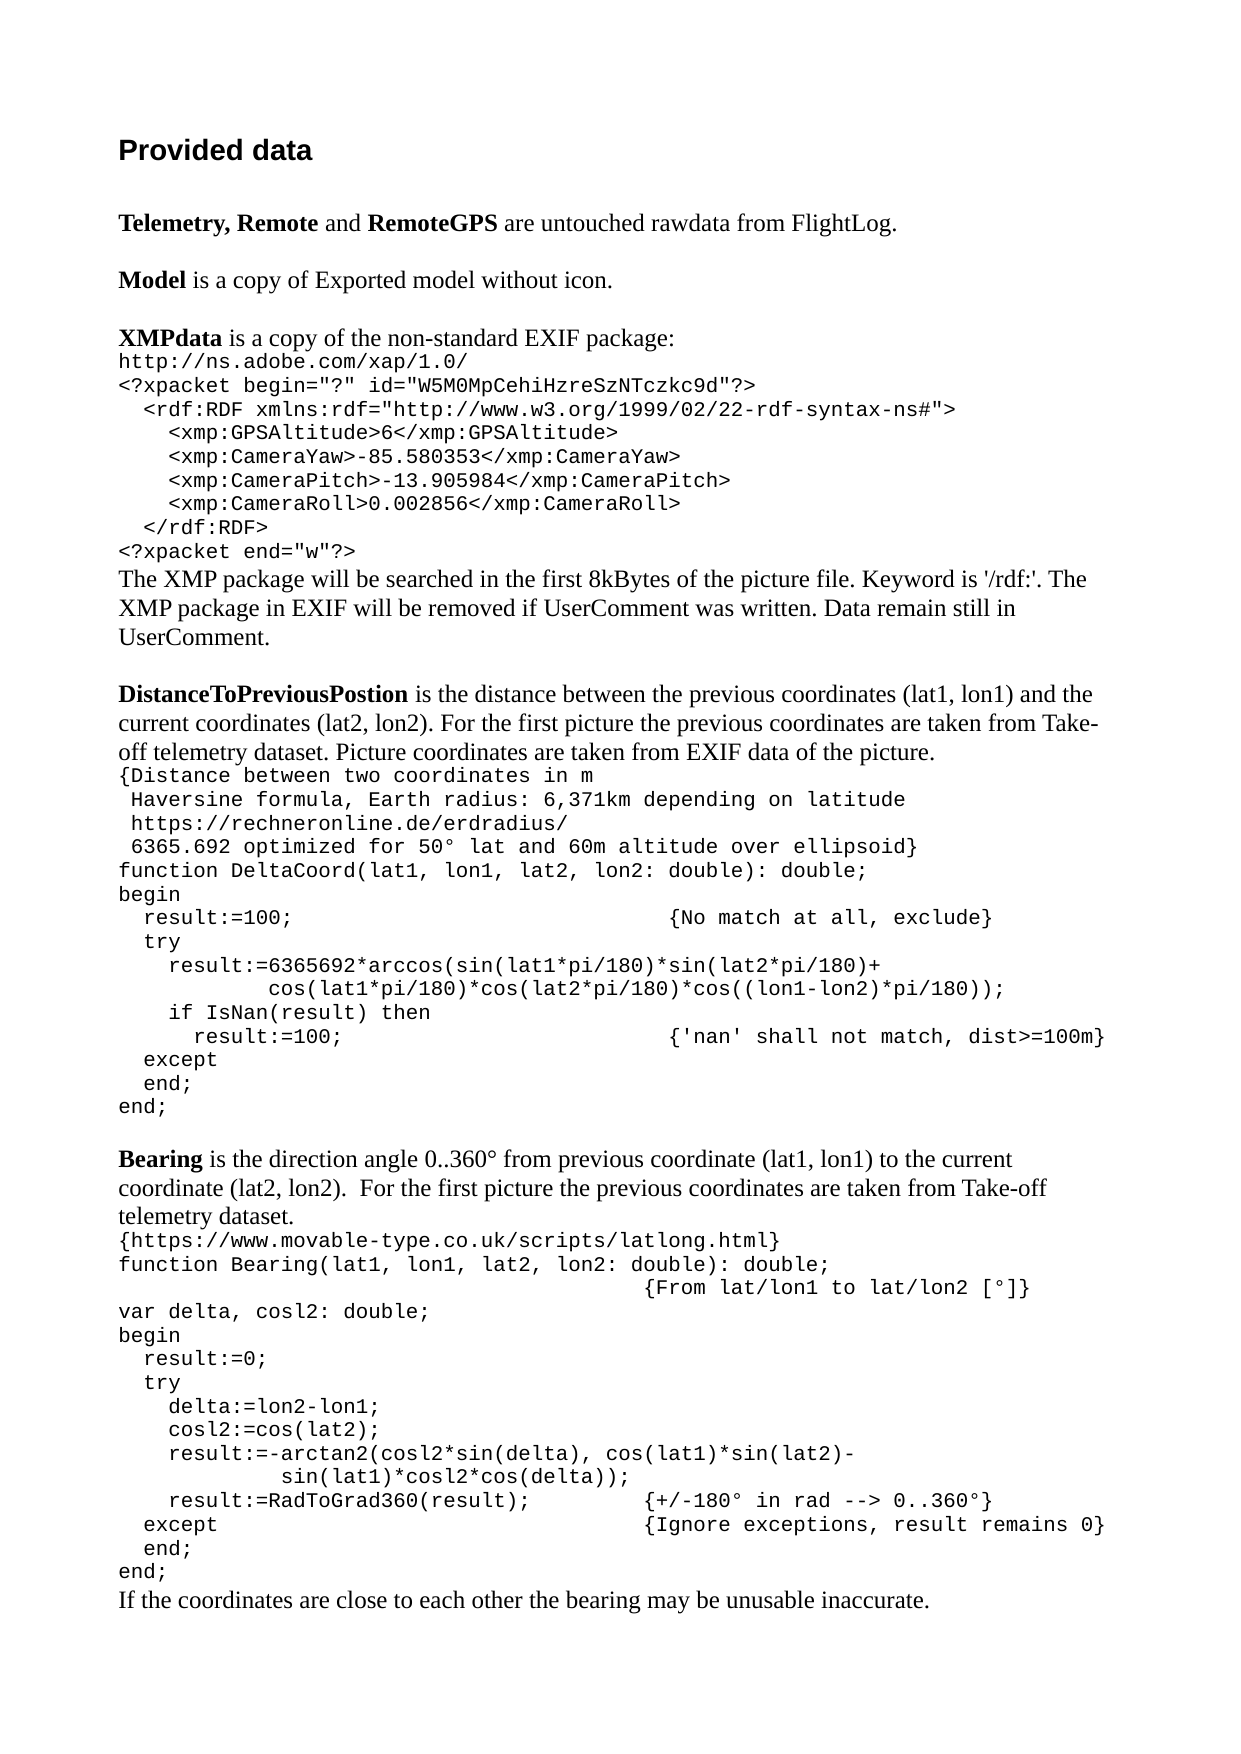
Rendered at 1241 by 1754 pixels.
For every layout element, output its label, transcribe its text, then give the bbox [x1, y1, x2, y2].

text Telemetry, Remote and RemoteGPS are untouched rawdata from FlightLog. [118, 208, 1122, 236]
text try [118, 931, 1122, 955]
text https://rechneronline.de/erdradius/ [118, 813, 1122, 836]
text result:=100; {No match at all, exclude} [118, 907, 1122, 931]
text </rdf:RDF> [118, 517, 1122, 541]
text result:=0; [118, 1348, 1122, 1372]
text except {Ignore exceptions, result remains 0} [118, 1514, 1122, 1537]
text function DeltaCoord(lat1, lon1, lat2, lon2: double): double; [118, 860, 1122, 884]
text begin [118, 1325, 1122, 1348]
text result:=6365692*arccos(sin(lat1*pi/180)*sin(lat2*pi/180)+ [118, 955, 1122, 978]
text XMPdata is a copy of the non-standard EXIF package: [118, 323, 1122, 351]
text end; [118, 1073, 1122, 1097]
text The XMP package will be searched in the first 8kBytes of the picture file. Keyword is '/rdf:'. The XMP package in EXIF will be removed if UserComment was written. Data remain still in UserComment. [118, 564, 1122, 651]
text try [118, 1372, 1122, 1396]
text http://ns.adobe.com/xap/1.0/ [118, 351, 1122, 375]
text end; [118, 1097, 1122, 1120]
text {Distance between two coordinates in m [118, 766, 1122, 789]
text {https://www.movable-type.co.uk/scripts/latlong.html} [118, 1230, 1122, 1254]
text if IsNan(result) then [118, 1002, 1122, 1026]
text <?xpacket begin="?" id="W5M0MpCehiHzreSzNTczkc9d"?> [118, 375, 1122, 399]
text cosl2:=cos(lat2); [118, 1419, 1122, 1443]
text begin [118, 884, 1122, 907]
text If the coordinates are close to each other the bearing may be unusable inaccurate. [118, 1585, 1122, 1613]
text Haversine formula, Earth radius: 6,371km depending on latitude [118, 789, 1122, 813]
text DistanceToPreviousPostion is the distance between the previous coordinates (lat1, lon1) and the current coordinates (lat2, lon2). For the first picture the previous coordinates are taken from Take-off telemetry dataset. Picture coordinates are taken from EXIF data of the picture. [118, 679, 1122, 766]
text result:=100; {'nan' shall not match, dist>=100m} [118, 1026, 1122, 1049]
text end; [118, 1537, 1122, 1561]
text {From lat/lon1 to lat/lon2 [°]} [118, 1277, 1122, 1301]
text result:=-arctan2(cosl2*sin(delta), cos(lat1)*sin(lat2)- sin(lat1)*cosl2*cos(delta)); [118, 1443, 1122, 1490]
text <rdf:RDF xmlns:rdf="http://www.w3.org/1999/02/22-rdf-syntax-ns#"> [118, 399, 1122, 422]
text result:=RadToGrad360(result); {+/-180° in rad --> 0..360°} [118, 1490, 1122, 1514]
text cos(lat1*pi/180)*cos(lat2*pi/180)*cos((lon1-lon2)*pi/180)); [118, 978, 1122, 1002]
text <xmp:CameraRoll>0.002856</xmp:CameraRoll> [118, 493, 1122, 517]
text delta:=lon2-lon1; [118, 1396, 1122, 1419]
text <xmp:GPSAltitude>6</xmp:GPSAltitude> [118, 422, 1122, 446]
text var delta, cosl2: double; [118, 1301, 1122, 1325]
text <xmp:CameraPitch>-13.905984</xmp:CameraPitch> [118, 470, 1122, 493]
text Model is a copy of Exported model without icon. [118, 265, 1122, 294]
text 6365.692 optimized for 50° lat and 60m altitude over ellipsoid} [118, 836, 1122, 860]
text <?xpacket end="w"?> [118, 541, 1122, 564]
text <xmp:CameraYaw>-85.580353</xmp:CameraYaw> [118, 446, 1122, 470]
text Bearing is the direction angle 0..360° from previous coordinate (lat1, lon1) to the current coordinate (lat2, lon2). For the first picture the previous coordinates are taken from Take-off telemetry dataset. [118, 1144, 1122, 1230]
text end; [118, 1561, 1122, 1585]
subtitle Provided data [118, 133, 1122, 166]
text function Bearing(lat1, lon1, lat2, lon2: double): double; [118, 1254, 1122, 1277]
text except [118, 1049, 1122, 1073]
